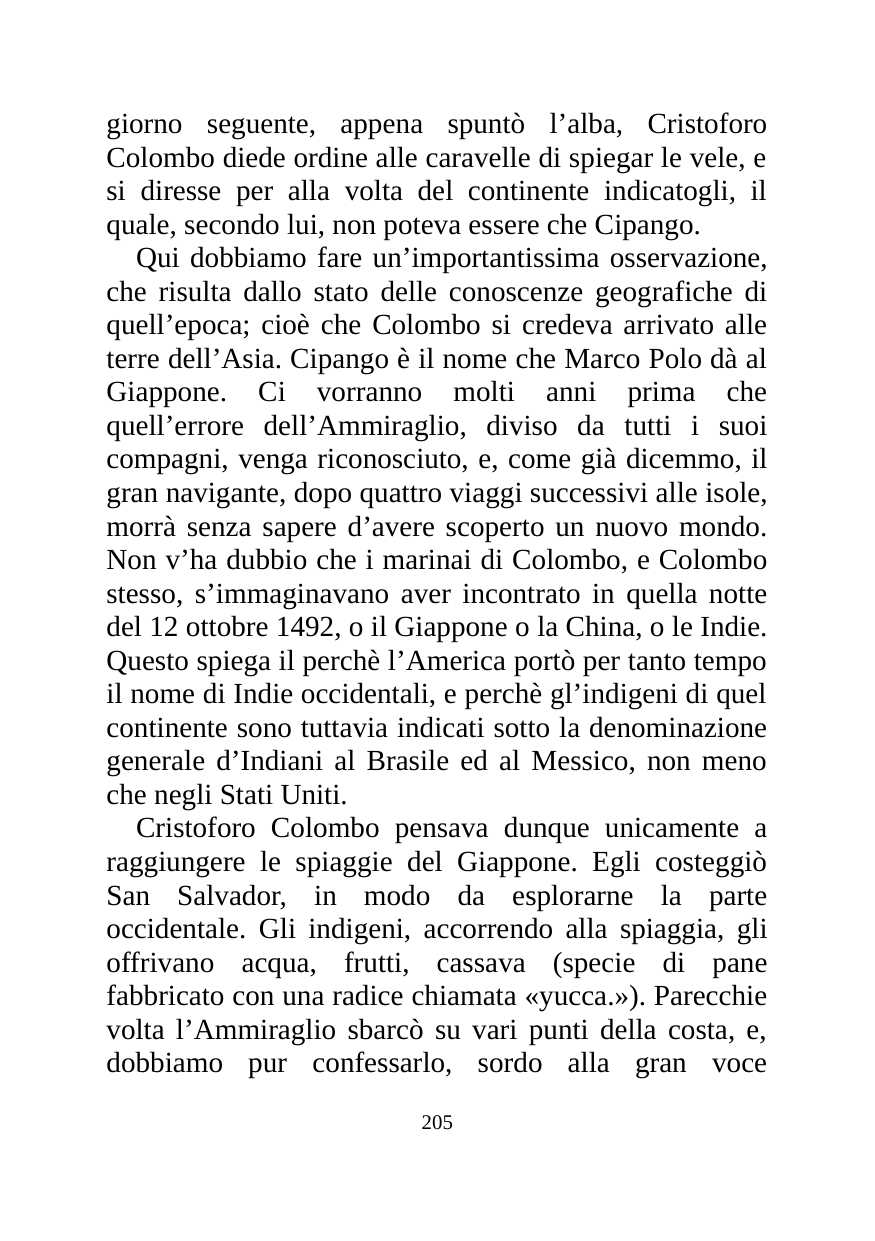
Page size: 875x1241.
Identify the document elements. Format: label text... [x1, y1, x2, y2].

text giorno seguente, appena spuntò l’alba, Cristoforo Colombo diede ordine alle caravelle di spiegar le vele, e si diresse per alla volta del continente indicatogli, il quale, secondo lui, non poteva essere che Cipango. [106, 106, 768, 240]
text Cristoforo Colombo pensava dunque unicamente a raggiungere le spiaggie del Giappone. Egli costeggiò San Salvador, in modo da esplorarne la parte occidentale. Gli indigeni, accorrendo alla spiaggia, gli offrivano acqua, frutti, cassava (specie di pane fabbricato con una radice chiamata «yucca.»). Parecchie volta l’Ammiraglio sbarcò su vari punti della costa, e, dobbiamo pur confessarlo, sordo alla gran voce [106, 811, 768, 1079]
text Qui dobbiamo fare un’importantissima osservazione, che risulta dallo stato delle conoscenze geografiche di quell’epoca; cioè che Colombo si credeva arrivato alle terre dell’Asia. Cipango è il nome che Marco Polo dà al Giappone. Ci vorranno molti anni prima che quell’errore dell’Ammiraglio, diviso da tutti i suoi compagni, venga riconosciuto, e, come già dicemmo, il gran navigante, dopo quattro viaggi successivi alle isole, morrà senza sapere d’avere scoperto un nuovo mondo. Non v’ha dubbio che i marinai di Colombo, e Colombo stesso, s’immaginavano aver incontrato in quella notte del 12 ottobre 1492, o il Giappone o la China, o le Indie. Questo spiega il perchè l’America portò per tanto tempo il nome di Indie occidentali, e perchè gl’indigeni di quel continente sono tuttavia indicati sotto la denominazione generale d’Indiani al Brasile ed al Messico, non meno che negli Stati Uniti. [106, 240, 768, 811]
